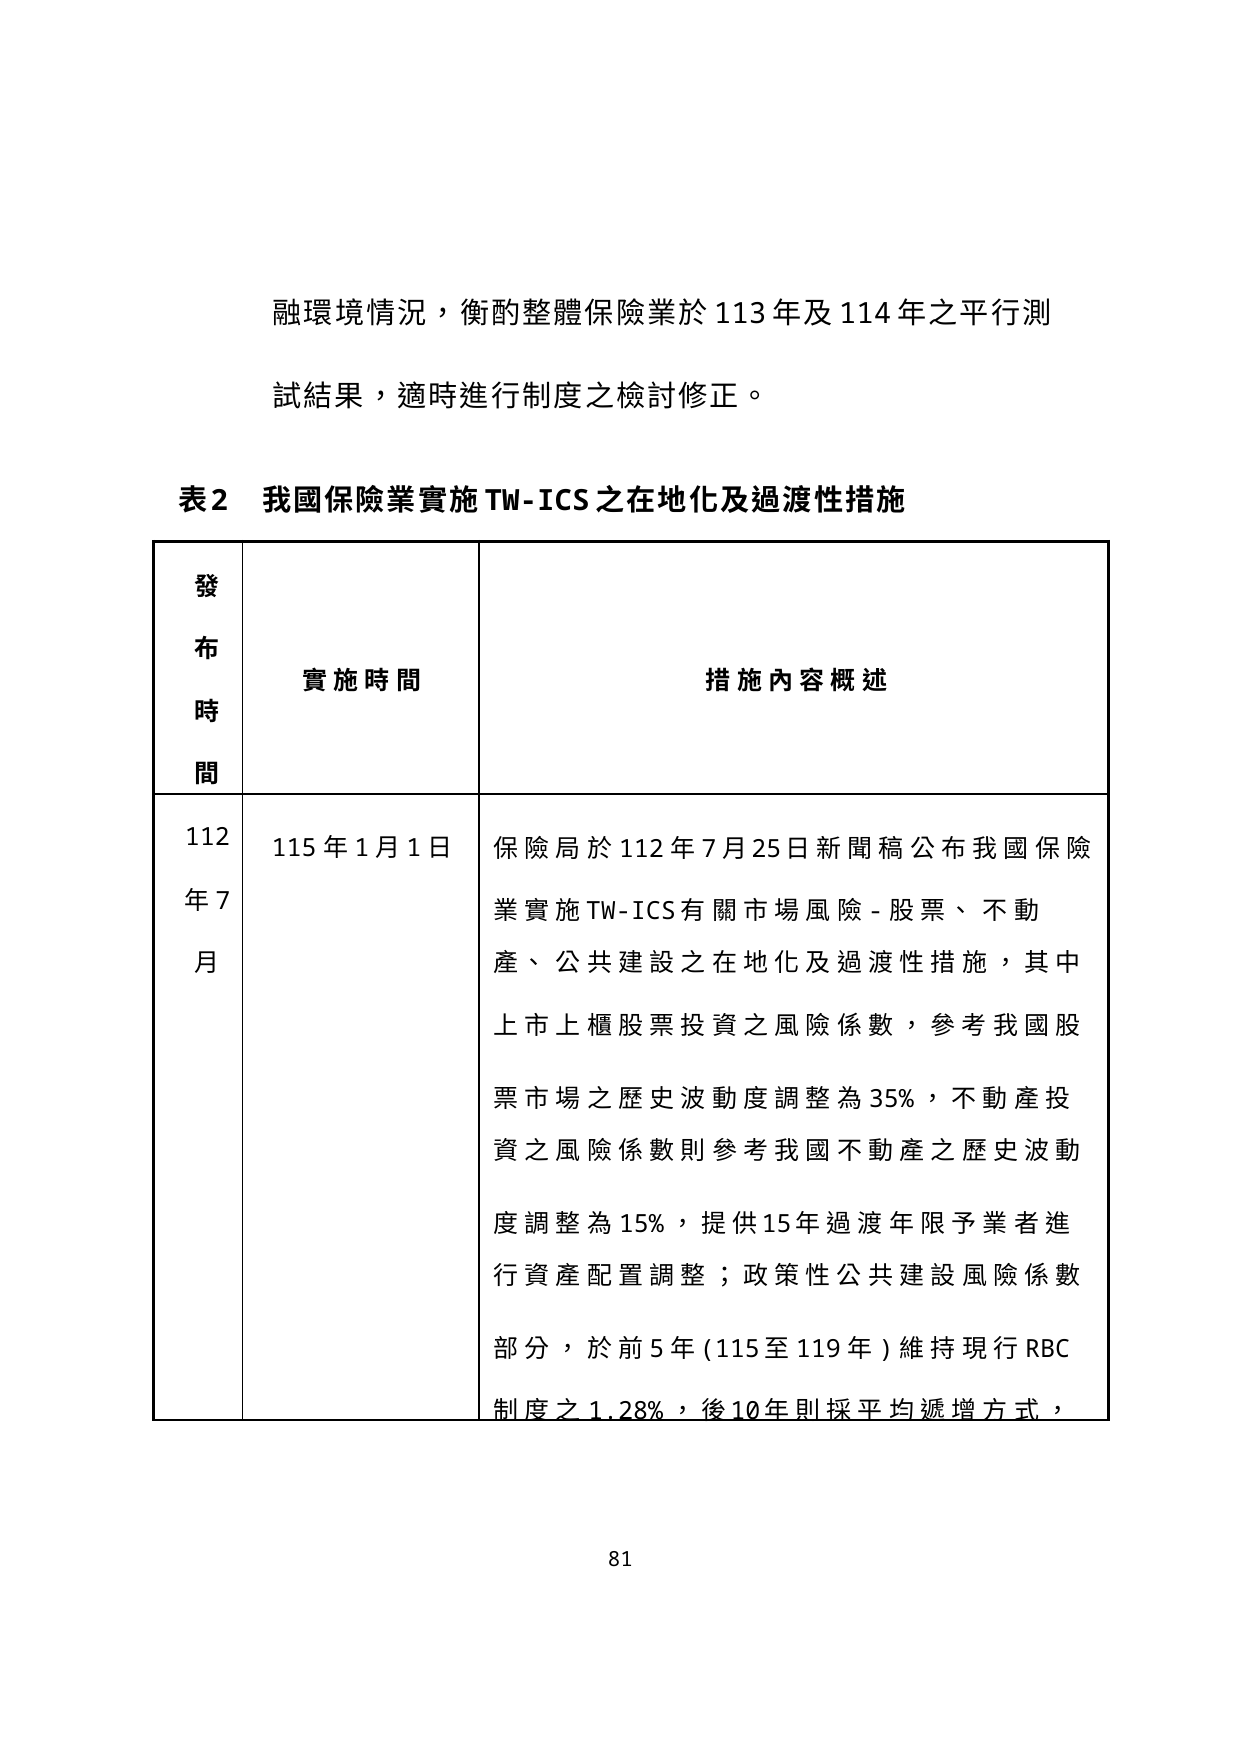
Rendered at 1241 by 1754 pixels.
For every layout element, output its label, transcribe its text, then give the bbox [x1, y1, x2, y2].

text 表2 我國保險業實施TW-ICS之在地化及過渡性措施 [148, 415, 1092, 540]
text 融環境情況，衡酌整體保險業於113年及114年之平行測試結果，適時進行制度之檢討修正。 [266, 227, 1063, 415]
table_header 發布 時間 [155, 543, 242, 793]
table_cell 115年1月1日 [243, 795, 478, 1419]
table_cell 112年7月 [155, 795, 242, 1419]
table_cell 保險局於112年7月25日新聞稿公布我國保險業實施TW-ICS有關市場風險-股票、不動產、公共建設之在地化及過渡性措施，其中上市上櫃股票投資之風險係數，參考我國股票市場之歷史波動度調整為35%，不動產投資之風險係數則參考我國不動產之歷史波動度調整為15%，提供15年過渡年限予業者進行資產配置調整；政策性公共建設風險係數部分，於前5年(115至119年)維持現行RBC制度之1.28%，後10年則採平均遞增方式， [480, 795, 1107, 1419]
table_header 實施時間 [243, 543, 478, 793]
table_header 措施內容概述 [480, 543, 1107, 793]
